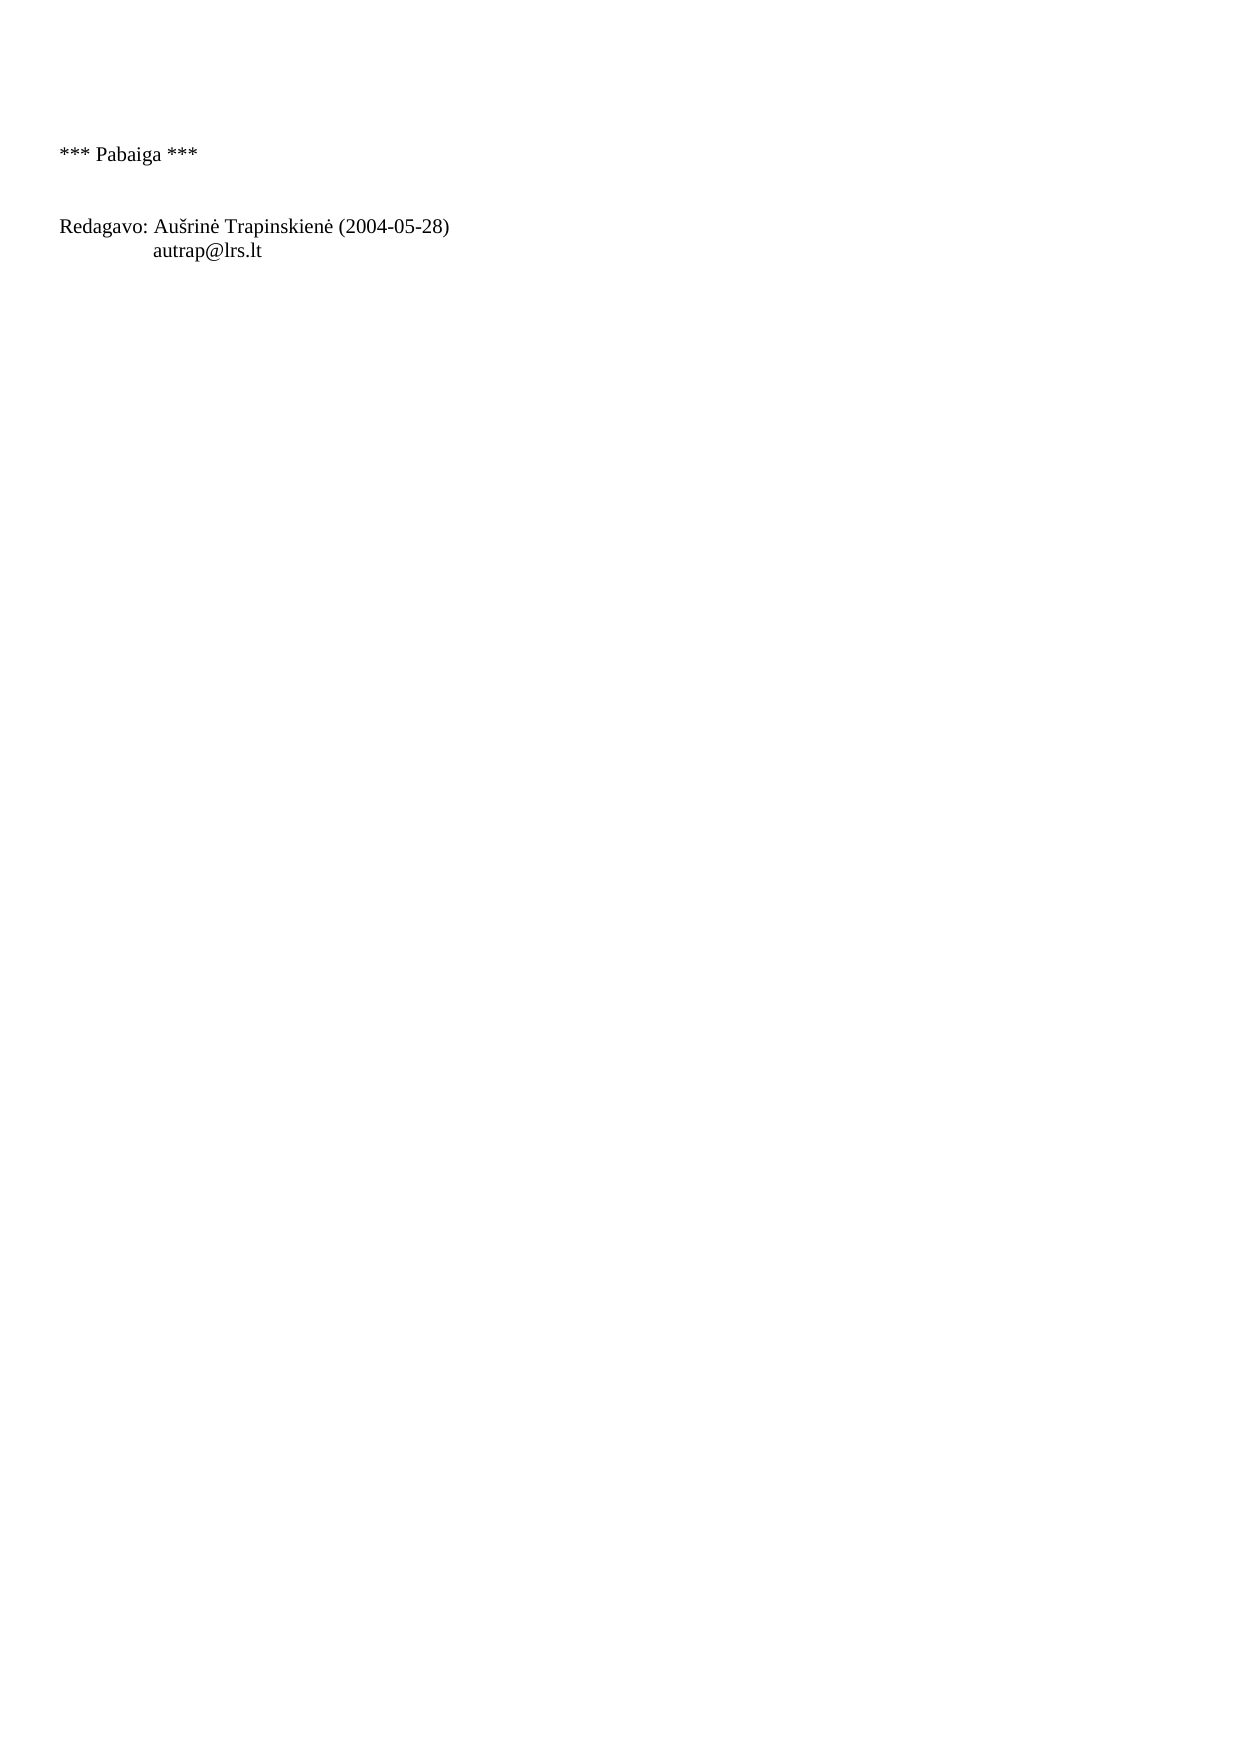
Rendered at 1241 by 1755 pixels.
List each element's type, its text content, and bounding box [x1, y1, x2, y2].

text Redagavo: Aušrinė Trapinskienė (2004-05-28) [59, 214, 1122, 238]
text autrap@lrs.lt [59, 238, 1122, 262]
text *** Pabaiga *** [59, 142, 1122, 166]
